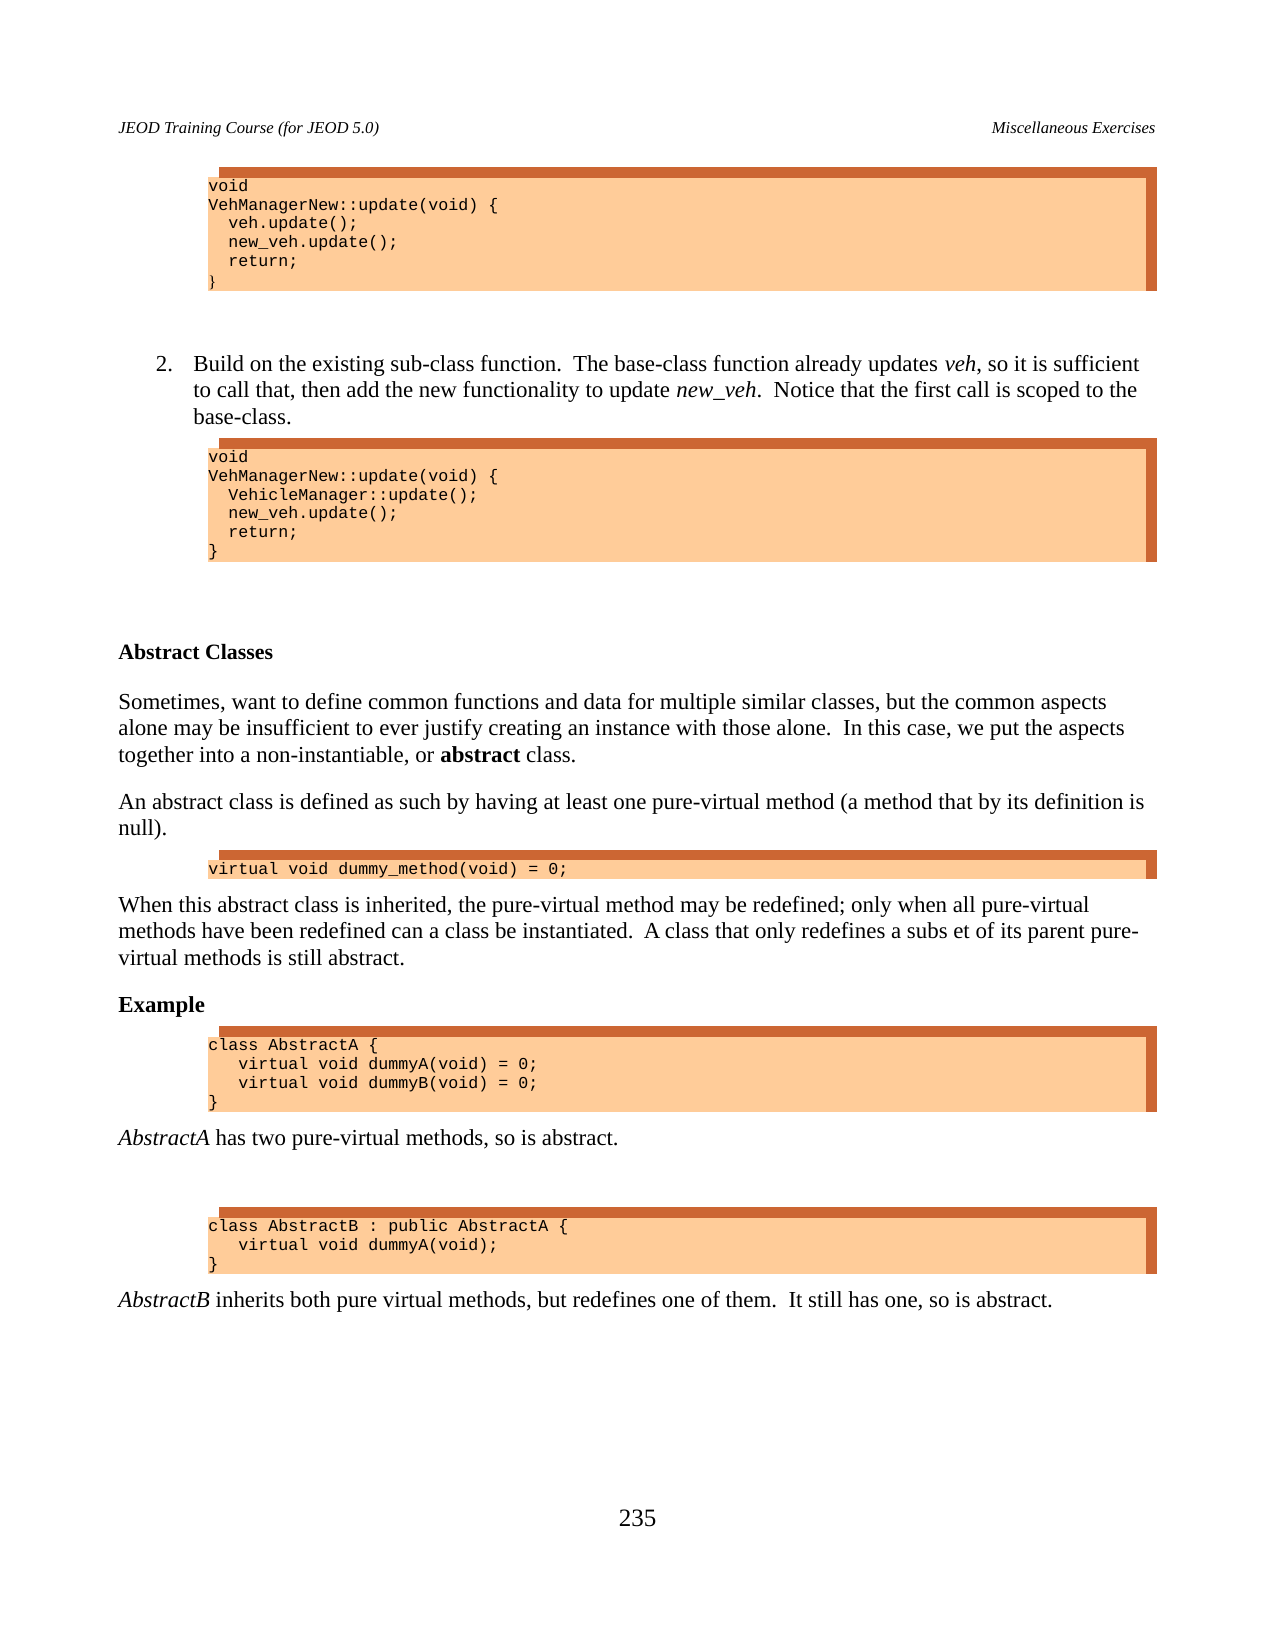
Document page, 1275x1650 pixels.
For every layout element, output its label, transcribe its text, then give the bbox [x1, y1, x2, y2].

text VehManagerNew::update(void) { [208, 467, 1146, 486]
text new_veh.update(); [208, 505, 1146, 524]
text virtual void dummy_method(void) = 0; [208, 860, 1146, 879]
text AbstractB inherits both pure virtual methods, but redefines one of them. It still has one, so is abstract. [118, 1286, 1157, 1312]
text Example [118, 991, 1157, 1017]
text virtual void dummyA(void); [208, 1236, 1146, 1255]
text Sometimes, want to define common functions and data for multiple similar classes, but the common aspects alone may be insufficient to ever justify creating an instance with those alone. In this case, we put the aspects together into a non-instantiable, or abstract class. [118, 688, 1157, 767]
list Build on the existing sub-class function. The base-class function already updates veh, so it is sufficient to call that, then add the new functionality to update new_veh. Notice that the first call is scoped to the base-class. [156, 350, 1157, 429]
text VehicleManager::update(); [208, 486, 1146, 505]
text } [208, 1255, 1146, 1274]
text } [208, 543, 1146, 562]
text virtual void dummyB(void) = 0; [208, 1075, 1146, 1093]
text new_veh.update(); [208, 234, 1146, 253]
text return; [208, 524, 1146, 543]
text void [208, 177, 1146, 196]
text class AbstractA { [208, 1037, 1146, 1056]
text VehManagerNew::update(void) { [208, 196, 1146, 215]
text return; [208, 253, 1146, 272]
text void [208, 448, 1146, 467]
text veh.update(); [208, 215, 1146, 234]
subtitle Abstract Classes [118, 639, 1157, 664]
text virtual void dummyA(void) = 0; [208, 1056, 1146, 1075]
text } [208, 272, 1146, 291]
text class AbstractB : public AbstractA { [208, 1217, 1146, 1236]
text } [208, 1093, 1146, 1112]
text When this abstract class is inherited, the pure-virtual method may be redefined; only when all pure-virtual methods have been redefined can a class be instantiated. A class that only redefines a subs et of its parent pure-virtual methods is still abstract. [118, 891, 1157, 970]
text AbstractA has two pure-virtual methods, so is abstract. [118, 1124, 1157, 1151]
text An abstract class is defined as such by having at least one pure-virtual method (a method that by its definition is null). [118, 788, 1157, 841]
